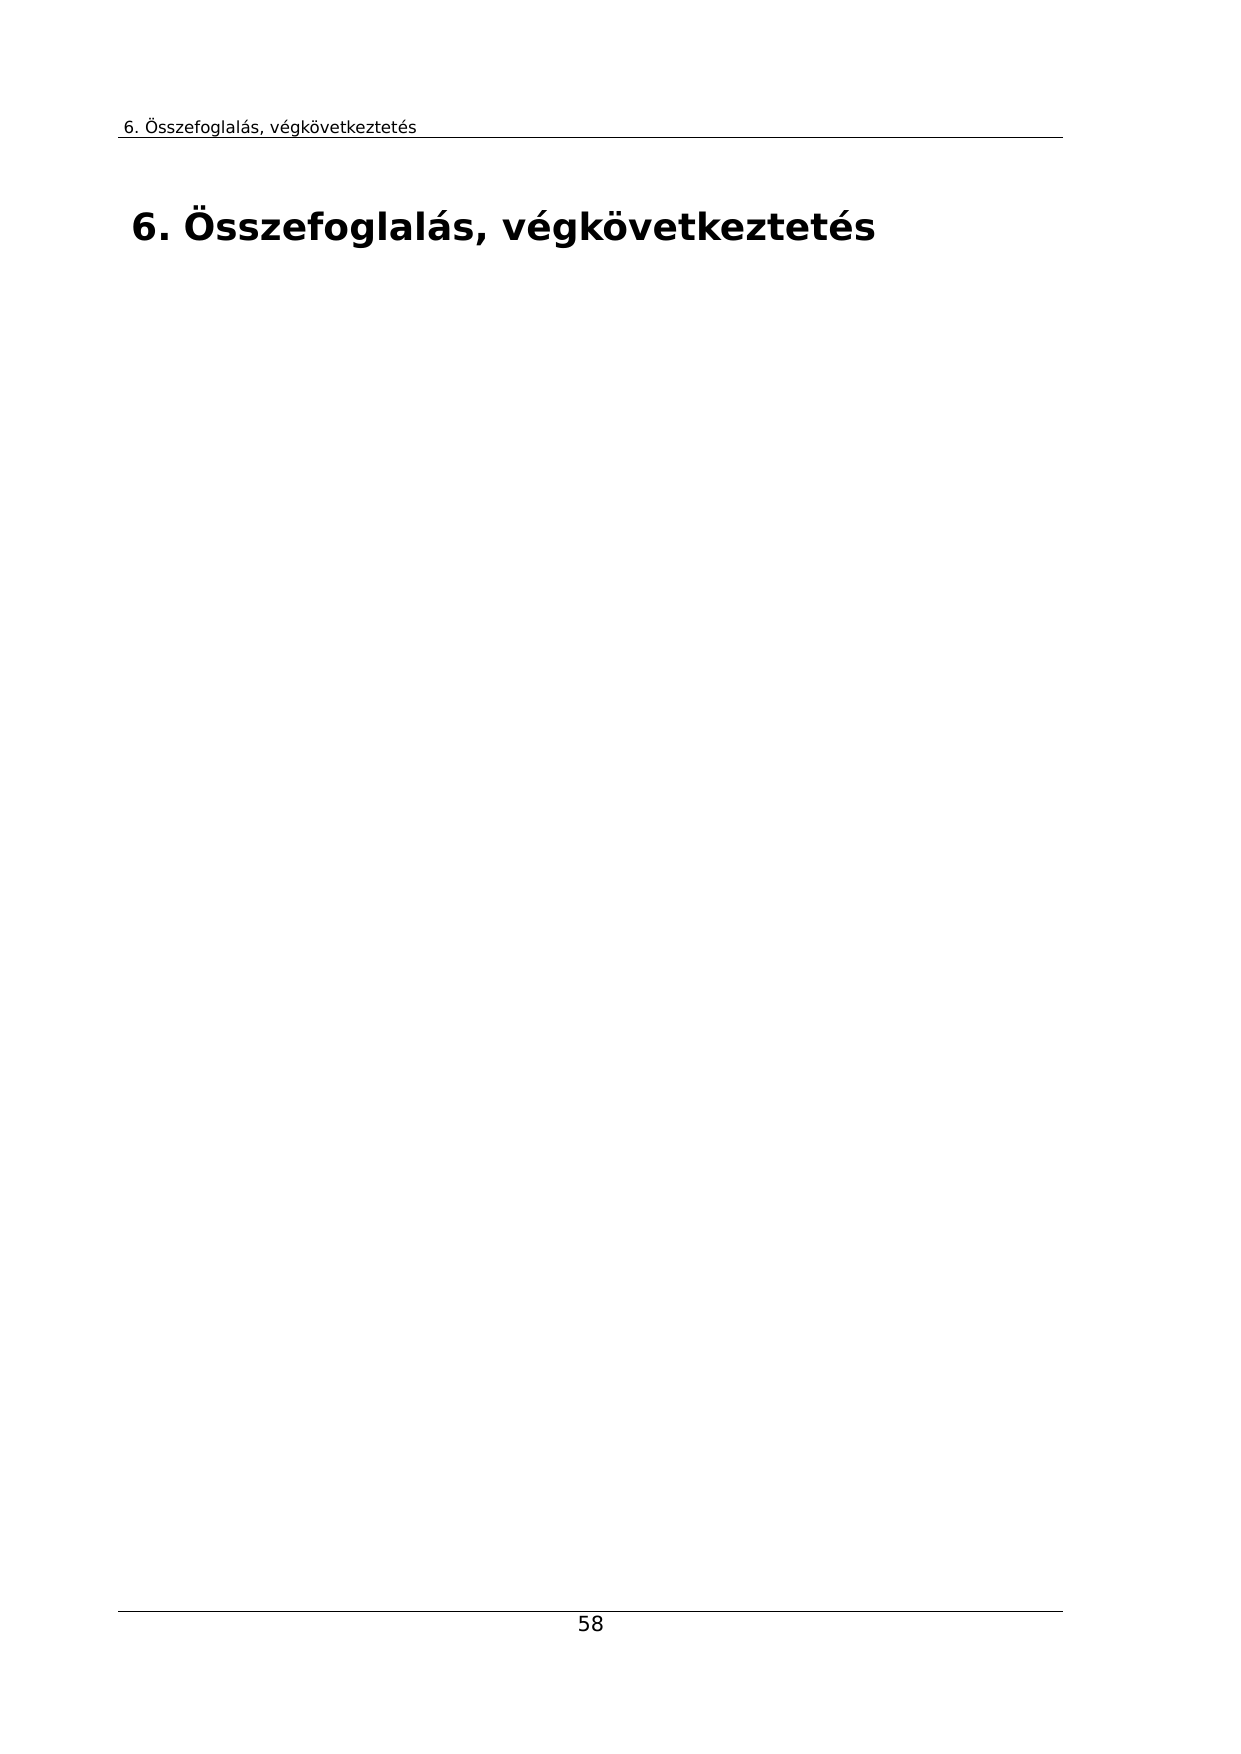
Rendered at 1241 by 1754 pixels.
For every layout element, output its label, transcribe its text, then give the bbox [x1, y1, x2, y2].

subtitle Összefoglalás, végkövetkeztetés [118, 205, 1063, 249]
